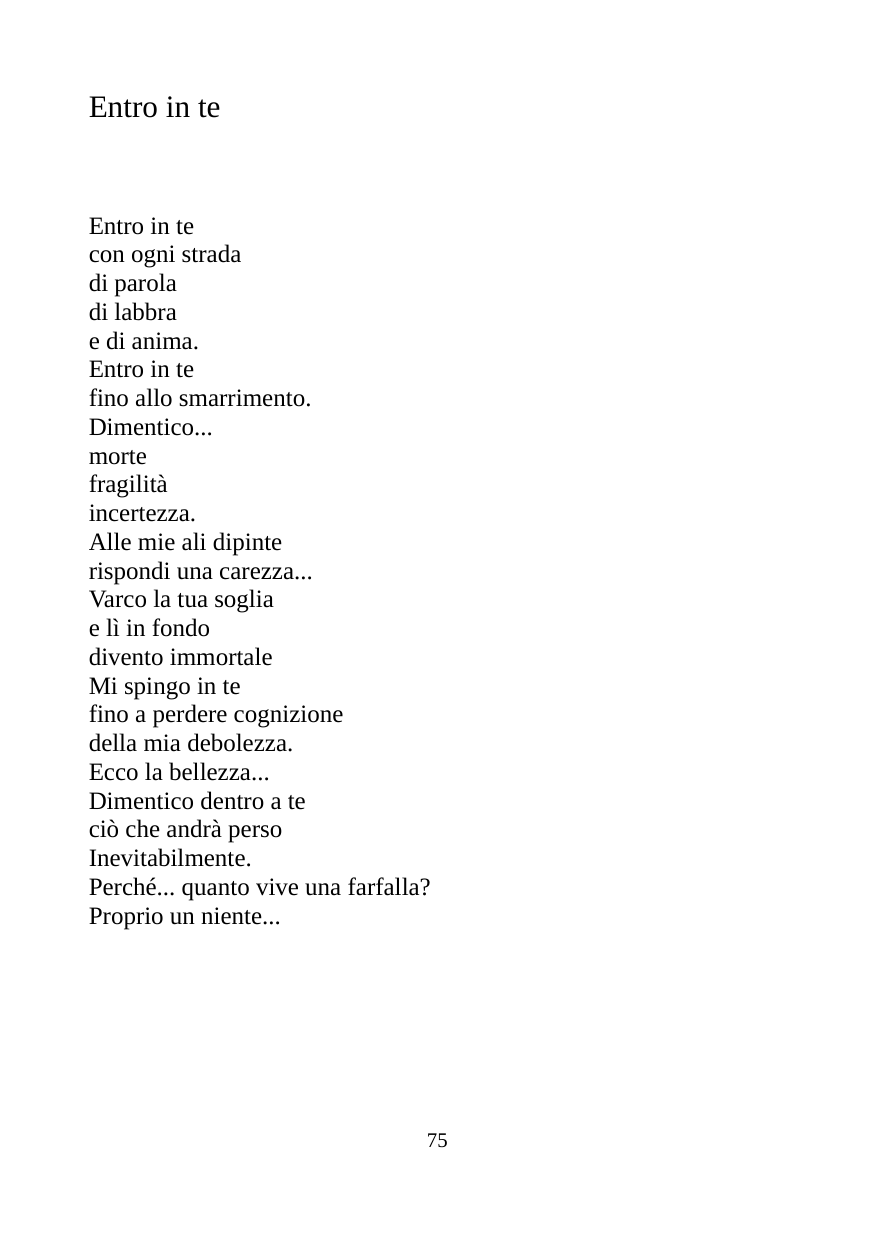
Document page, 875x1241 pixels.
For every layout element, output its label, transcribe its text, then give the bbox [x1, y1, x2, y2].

subtitle Entro in te [88, 88, 786, 124]
text Entro in te con ogni strada di parola di labbra e di anima. Entro in te fino allo smarrimento. Dimentico... morte fragilità incertezza. Alle mie ali dipinte rispondi una carezza... Varco la tua soglia e lì in fondo divento immortale Mi spingo in te fino a perdere cognizione della mia debolezza. Ecco la bellezza... Dimentico dentro a te ciò che andrà perso Inevitabilmente. Perché... quanto vive una farfalla? Proprio un niente... [88, 124, 786, 929]
